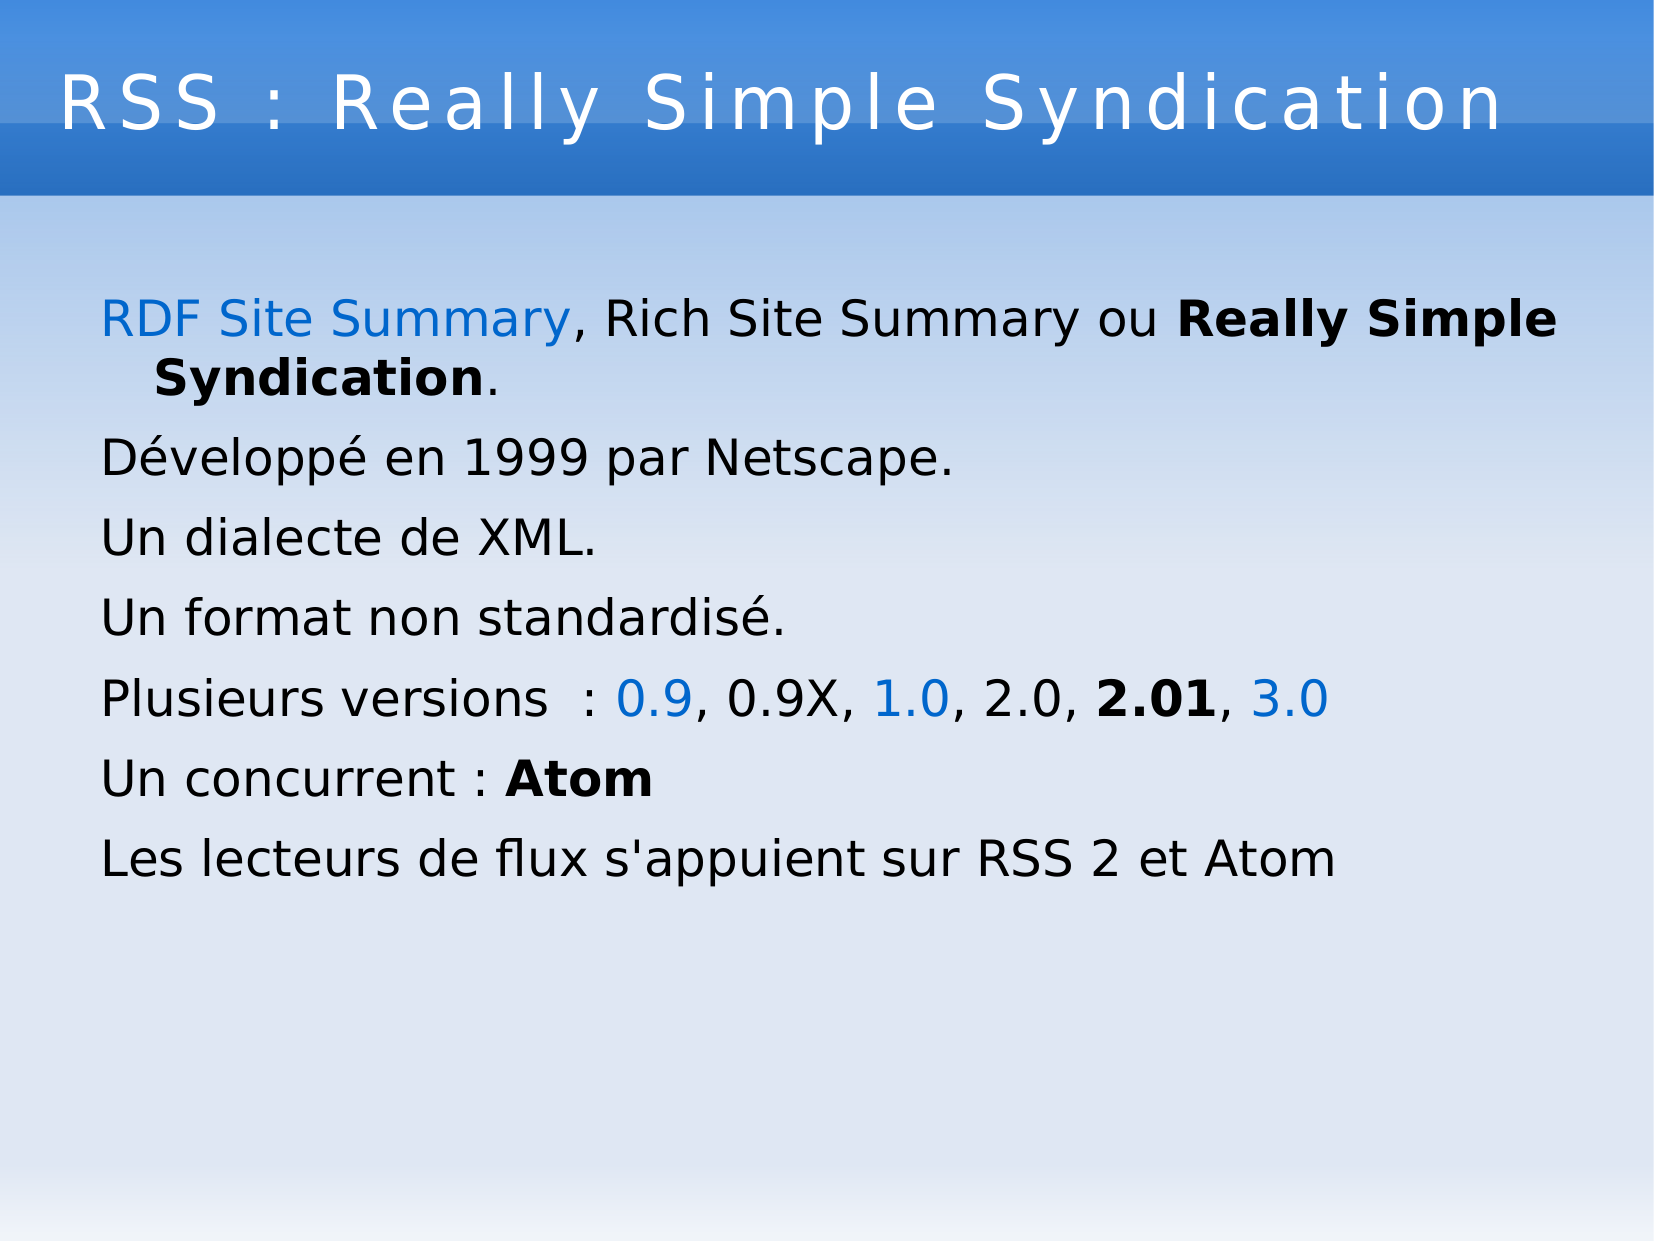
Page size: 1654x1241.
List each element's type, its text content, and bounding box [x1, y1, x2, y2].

list RDF Site Summary, Rich Site Summary ou Really Simple Syndication. Développé en 1999 par Netscape. Un dialecte de XML. Un format non standardisé. Plusieurs versions : 0.9, 0.9X, 1.0, 2.0, 2.01, 3.0 Un concurrent : Atom Les lecteurs de flux s'appuient sur RSS 2 et Atom [82, 290, 1571, 1109]
picture [0, 0, 1654, 1241]
title RSS : Really Simple Syndication [59, 29, 1625, 178]
